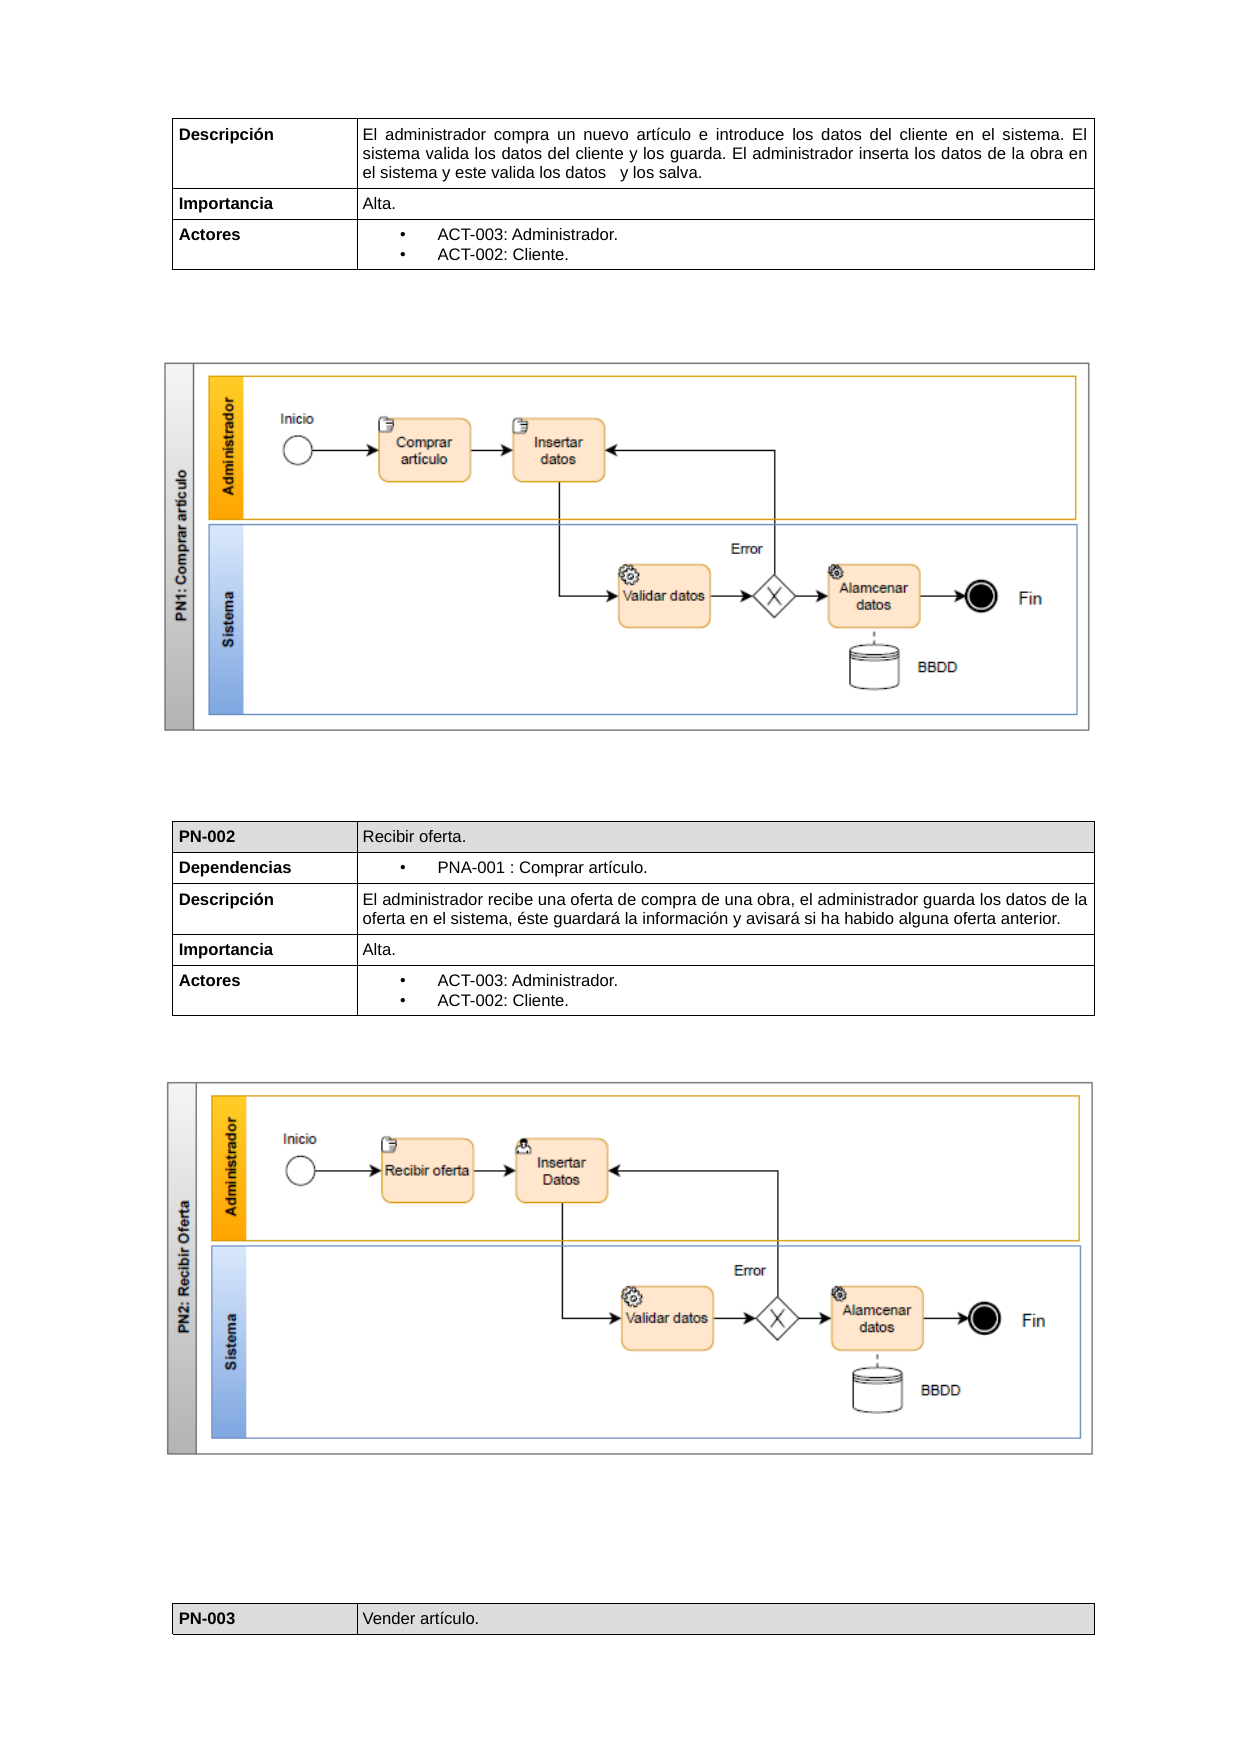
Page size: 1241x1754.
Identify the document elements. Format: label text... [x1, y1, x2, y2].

table_cell Descripción [173, 119, 357, 188]
table_cell Importancia [173, 935, 357, 965]
table_header PN-002 [173, 822, 357, 852]
picture [162, 1073, 1102, 1464]
table_cell Dependencias [173, 853, 357, 883]
table_cell ACT-003: Administrador. ACT-002: Cliente. [358, 220, 1094, 269]
table_cell El administrador recibe una oferta de compra de una obra, el administrador guarda los datos de la oferta en el sistema, éste guardará la información y avisará si ha habido alguna oferta anterior. [358, 884, 1094, 934]
table_cell Importancia [173, 189, 357, 219]
table_header Vender artículo. [358, 1604, 1094, 1634]
table_cell Alta. [358, 189, 1094, 219]
table_header Recibir oferta. [358, 822, 1094, 852]
table_header PN-003 [173, 1604, 357, 1634]
table_cell ACT-003: Administrador. ACT-002: Cliente. [358, 966, 1094, 1015]
table_cell Descripción [173, 884, 357, 934]
table_cell Actores [173, 220, 357, 269]
table_cell PNA-001 : Comprar artículo. [358, 853, 1094, 883]
table_cell Alta. [358, 935, 1094, 965]
picture [158, 356, 1096, 740]
table_cell El administrador compra un nuevo artículo e introduce los datos del cliente en el sistema. El sistema valida los datos del cliente y los guarda. El administrador inserta los datos de la obra en el sistema y este valida los datos y los salva. [358, 119, 1094, 188]
table_cell Actores [173, 966, 357, 1015]
